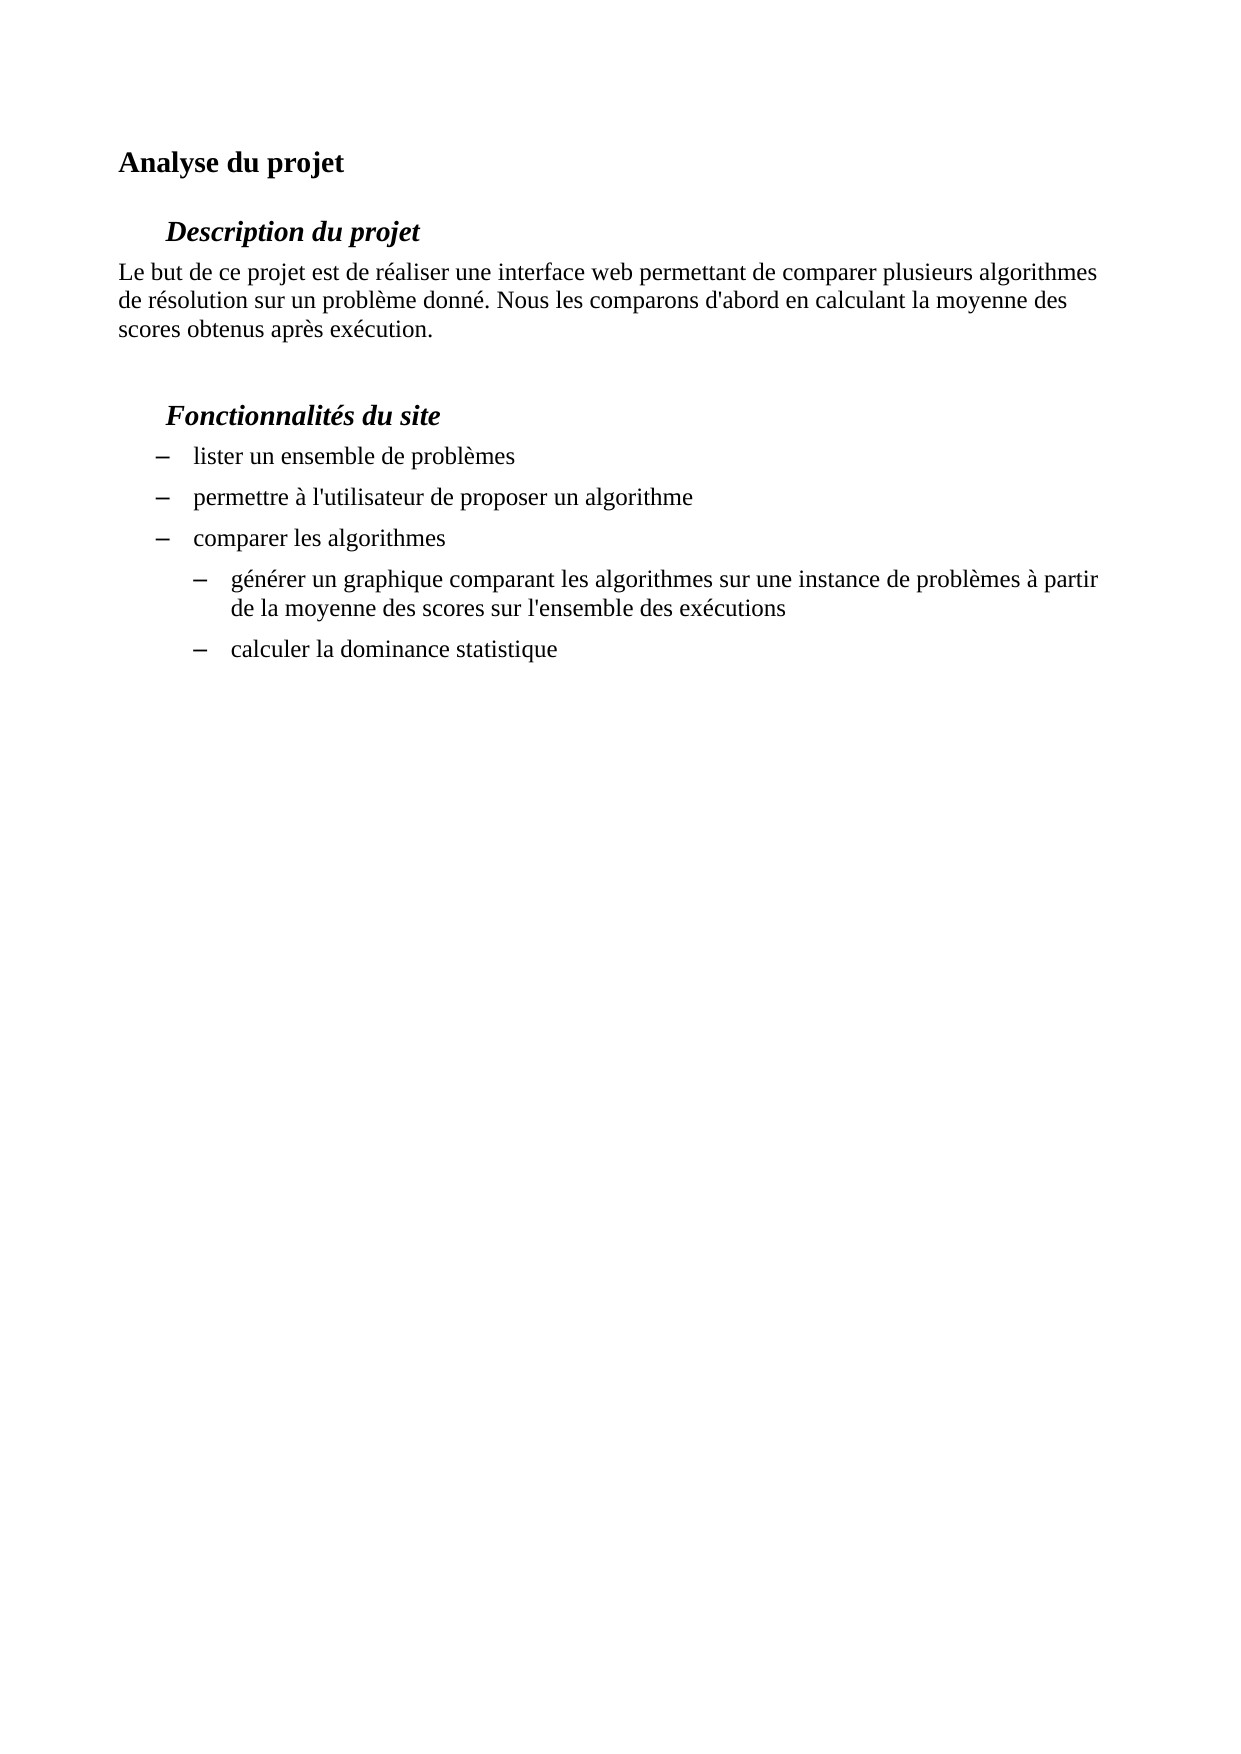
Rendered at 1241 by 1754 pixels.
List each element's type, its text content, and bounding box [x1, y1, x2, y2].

subtitle Fonctionnalités du site [165, 398, 1122, 432]
list comparer les algorithmes [156, 523, 1122, 552]
list calculer la dominance statistique [193, 634, 1122, 663]
subtitle Analyse du projet [118, 145, 1122, 179]
list permettre à l'utilisateur de proposer un algorithme [156, 482, 1122, 511]
list générer un graphique comparant les algorithmes sur une instance de problèmes à partir de la moyenne des scores sur l'ensemble des exécutions [193, 564, 1122, 622]
subtitle Description du projet [165, 214, 1122, 248]
text Le but de ce projet est de réaliser une interface web permettant de comparer plusieurs algorithmes de résolution sur un problème donné. Nous les comparons d'abord en calculant la moyenne des scores obtenus après exécution. [118, 257, 1122, 343]
list lister un ensemble de problèmes [156, 441, 1122, 469]
